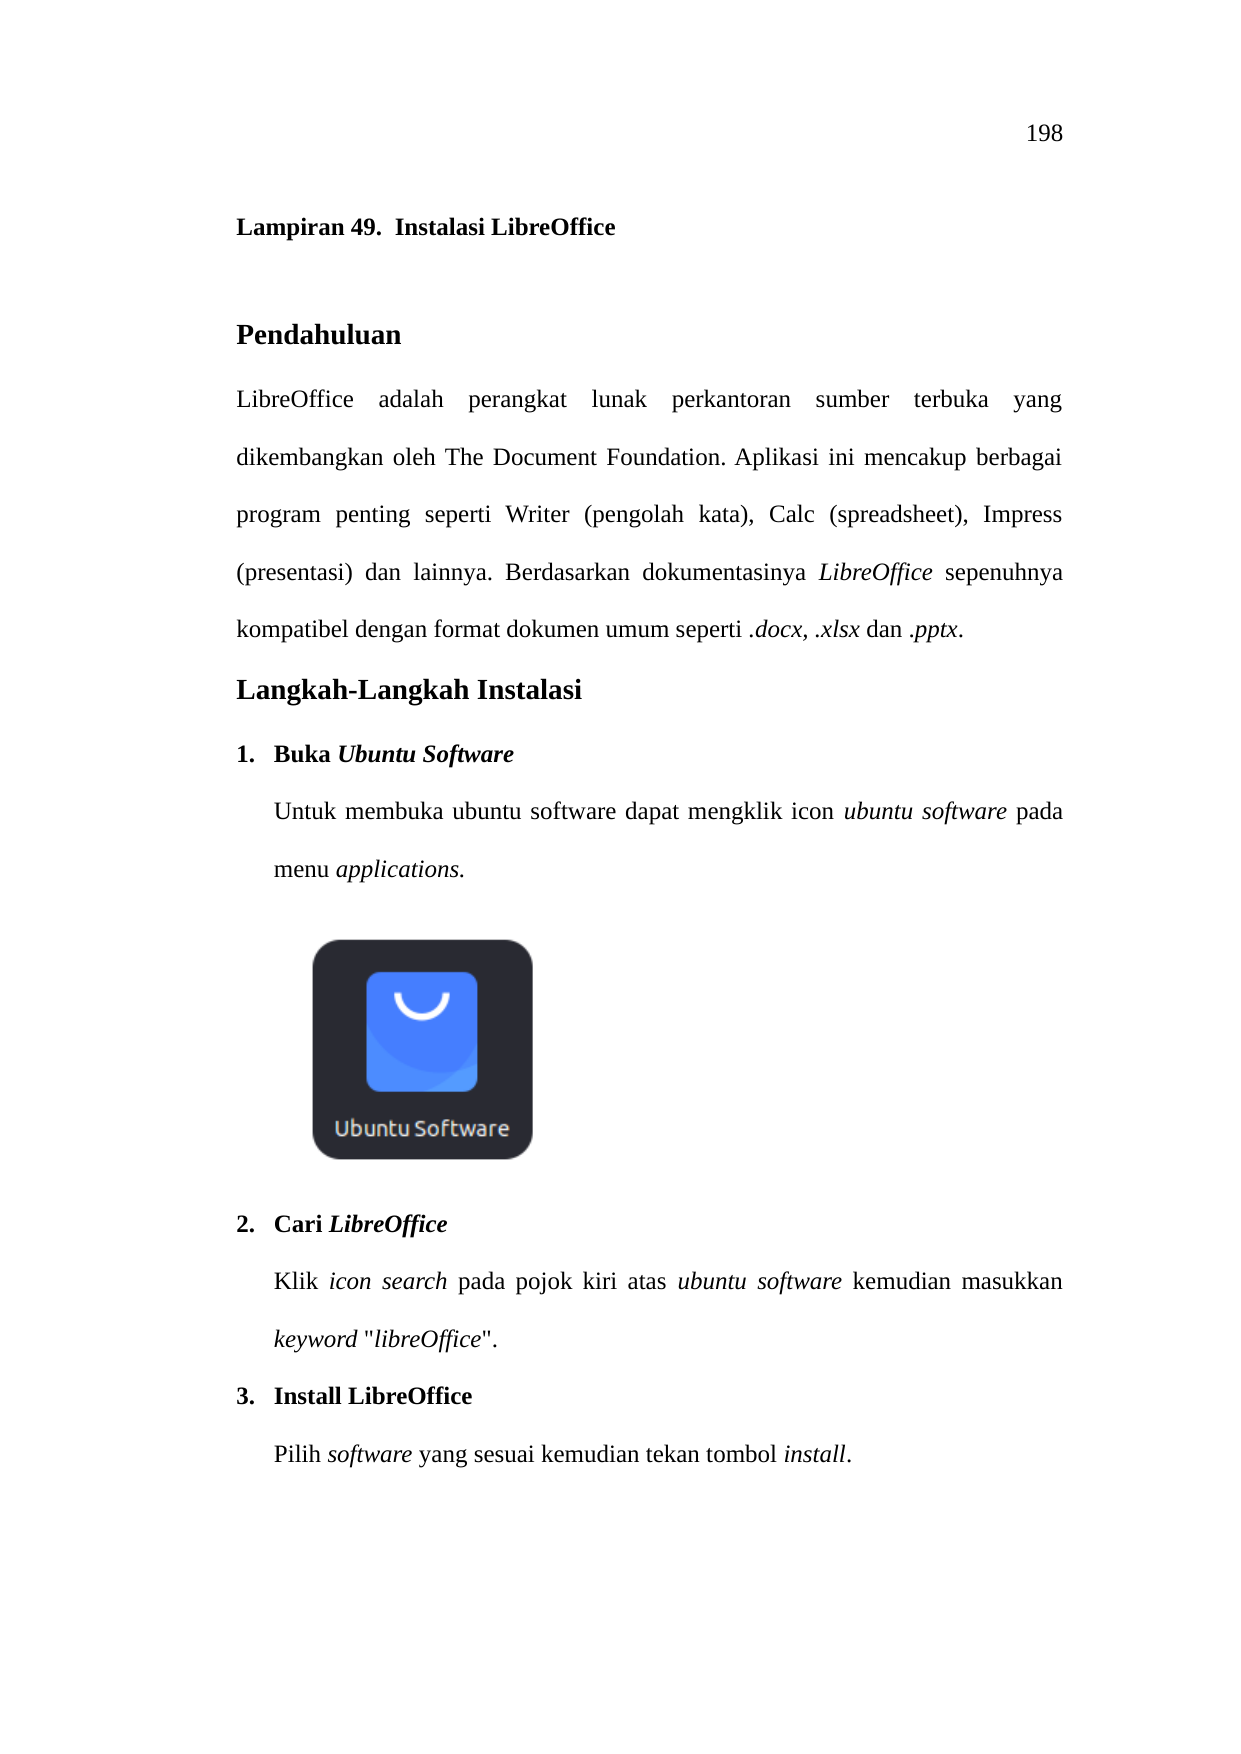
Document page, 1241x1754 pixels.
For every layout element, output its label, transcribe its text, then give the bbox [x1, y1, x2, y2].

text Pendahuluan [236, 317, 1063, 351]
picture [276, 914, 573, 1178]
list Klik icon search pada pojok kiri atas ubuntu software kemudian masukkan keyword "libreOffice". [236, 1266, 1063, 1353]
list Cari LibreOffice [236, 1209, 1063, 1238]
list Buka Ubuntu Software [236, 739, 1063, 768]
list Pilih software yang sesuai kemudian tekan tombol install. [236, 1439, 1063, 1468]
text Langkah-Langkah Instalasi [236, 672, 1063, 705]
text LibreOffice adalah perangkat lunak perkantoran sumber terbuka yang dikembangkan oleh The Document Foundation. Aplikasi ini mencakup berbagai program penting seperti Writer (pengolah kata), Calc (spreadsheet), Impress (presentasi) dan lainnya. Berdasarkan dokumentasinya LibreOffice sepenuhnya kompatibel dengan format dokumen umum seperti .docx, .xlsx dan .pptx. [236, 384, 1063, 643]
list Instalasi LibreOffice [236, 212, 1063, 241]
list Install LibreOffice [236, 1381, 1063, 1410]
list Untuk membuka ubuntu software dapat mengklik icon ubuntu software pada menu applications. [236, 796, 1063, 883]
